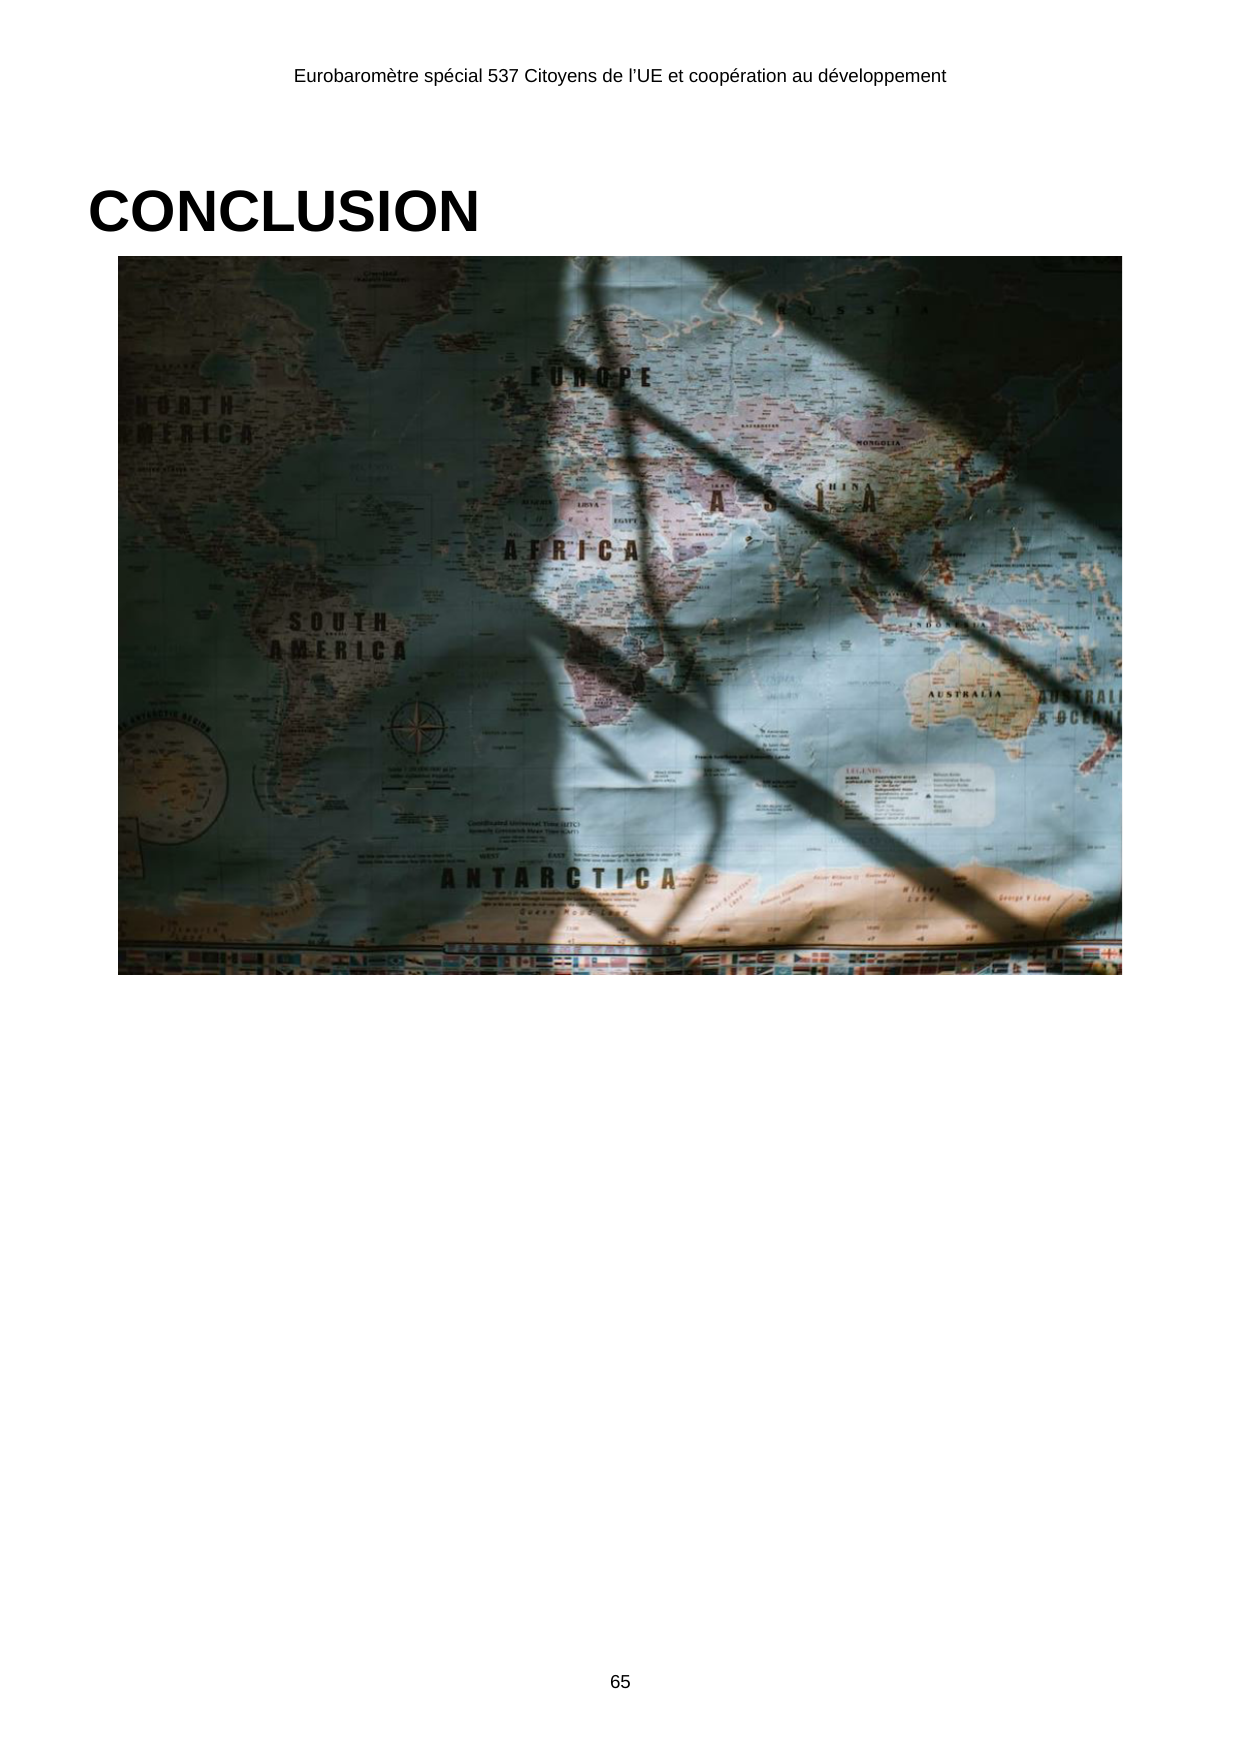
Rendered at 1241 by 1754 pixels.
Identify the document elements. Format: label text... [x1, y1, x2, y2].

picture [118, 256, 1123, 975]
subtitle CONCLUSION [88, 176, 1152, 243]
